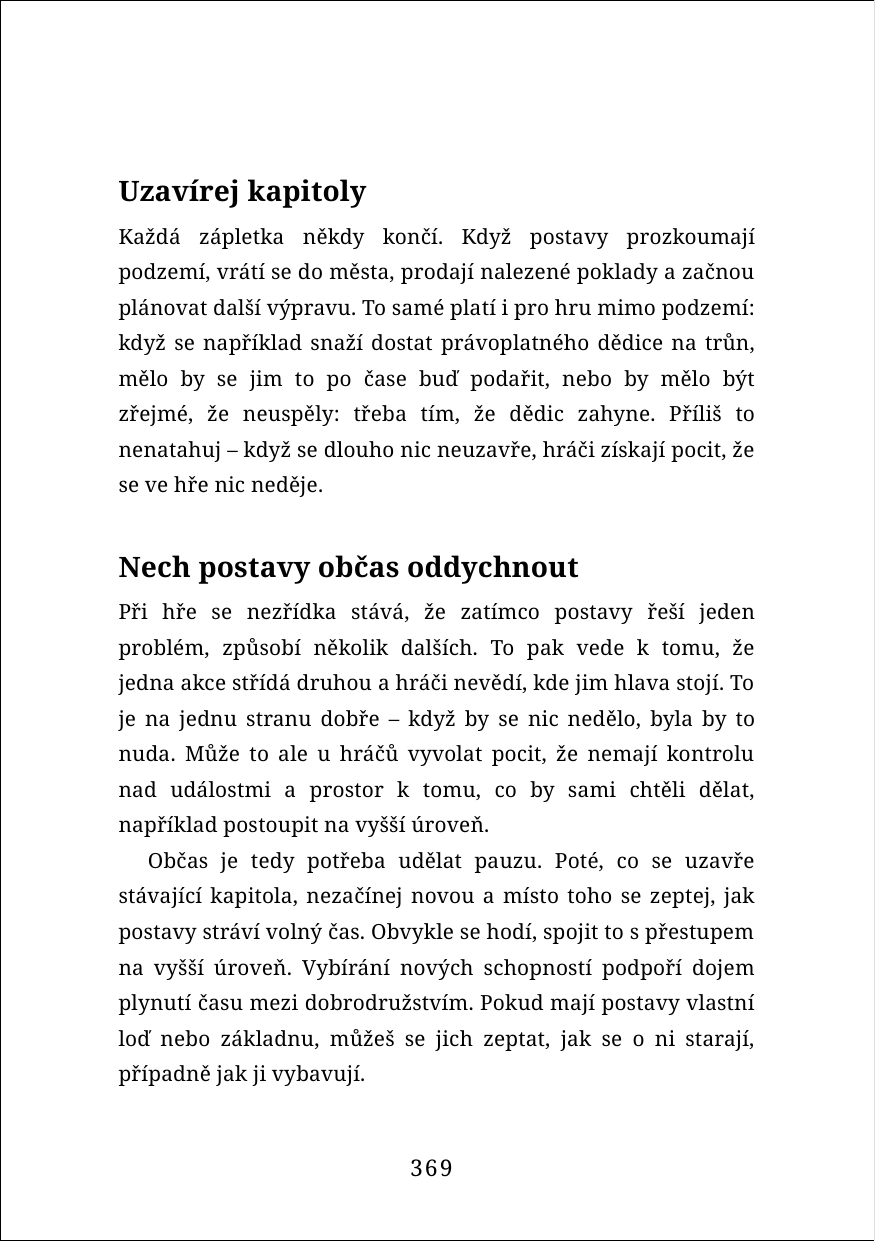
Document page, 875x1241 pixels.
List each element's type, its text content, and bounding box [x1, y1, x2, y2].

text Každá zápletka někdy končí. Když postavy prozkoumají podzemí, vrátí se do města, prodají nalezené poklady a začnou plánovat další výpravu. To samé platí i pro hru mimo podzemí: když se například snaží dostat právoplatného dědice na trůn, mělo by se jim to po čase buď podařit, nebo by mělo být zřejmé, že neuspěly: třeba tím, že dědic zahyne. Příliš to nenatahuj – když se dlouho nic neuzavře, hráči získají pocit, že se ve hře nic neděje. [118, 222, 756, 499]
subtitle Uzavírej kapitoly [118, 172, 756, 210]
text Při hře se nezřídka stává, že zatímco postavy řeší jeden problém, způsobí několik dalších. To pak vede k tomu, že jedna akce střídá druhou a hráči nevědí, kde jim hlava stojí. To je na jednu stranu dobře – když by se nic nedělo, byla by to nuda. Může to ale u hráčů vyvolat pocit, že nemají kontrolu nad událostmi a prostor k tomu, co by sami chtěli dělat, například postoupit na vyšší úroveň. Občas je tedy potřeba udělat pauzu. Poté, co se uzavře stávající kapitola, nezačínej novou a místo toho se zeptej, jak postavy stráví volný čas. Obvykle se hodí, spojit to s přestupem na vyšší úroveň. Vybírání nových schopností podpoří dojem plynutí času mezi dobrodružstvím. Pokud mají postavy vlastní loď nebo základnu, můžeš se jich zeptat, jak se o ni starají, případně jak ji vybavují. [118, 597, 756, 1088]
subtitle Nech postavy občas oddychnout [118, 547, 756, 586]
